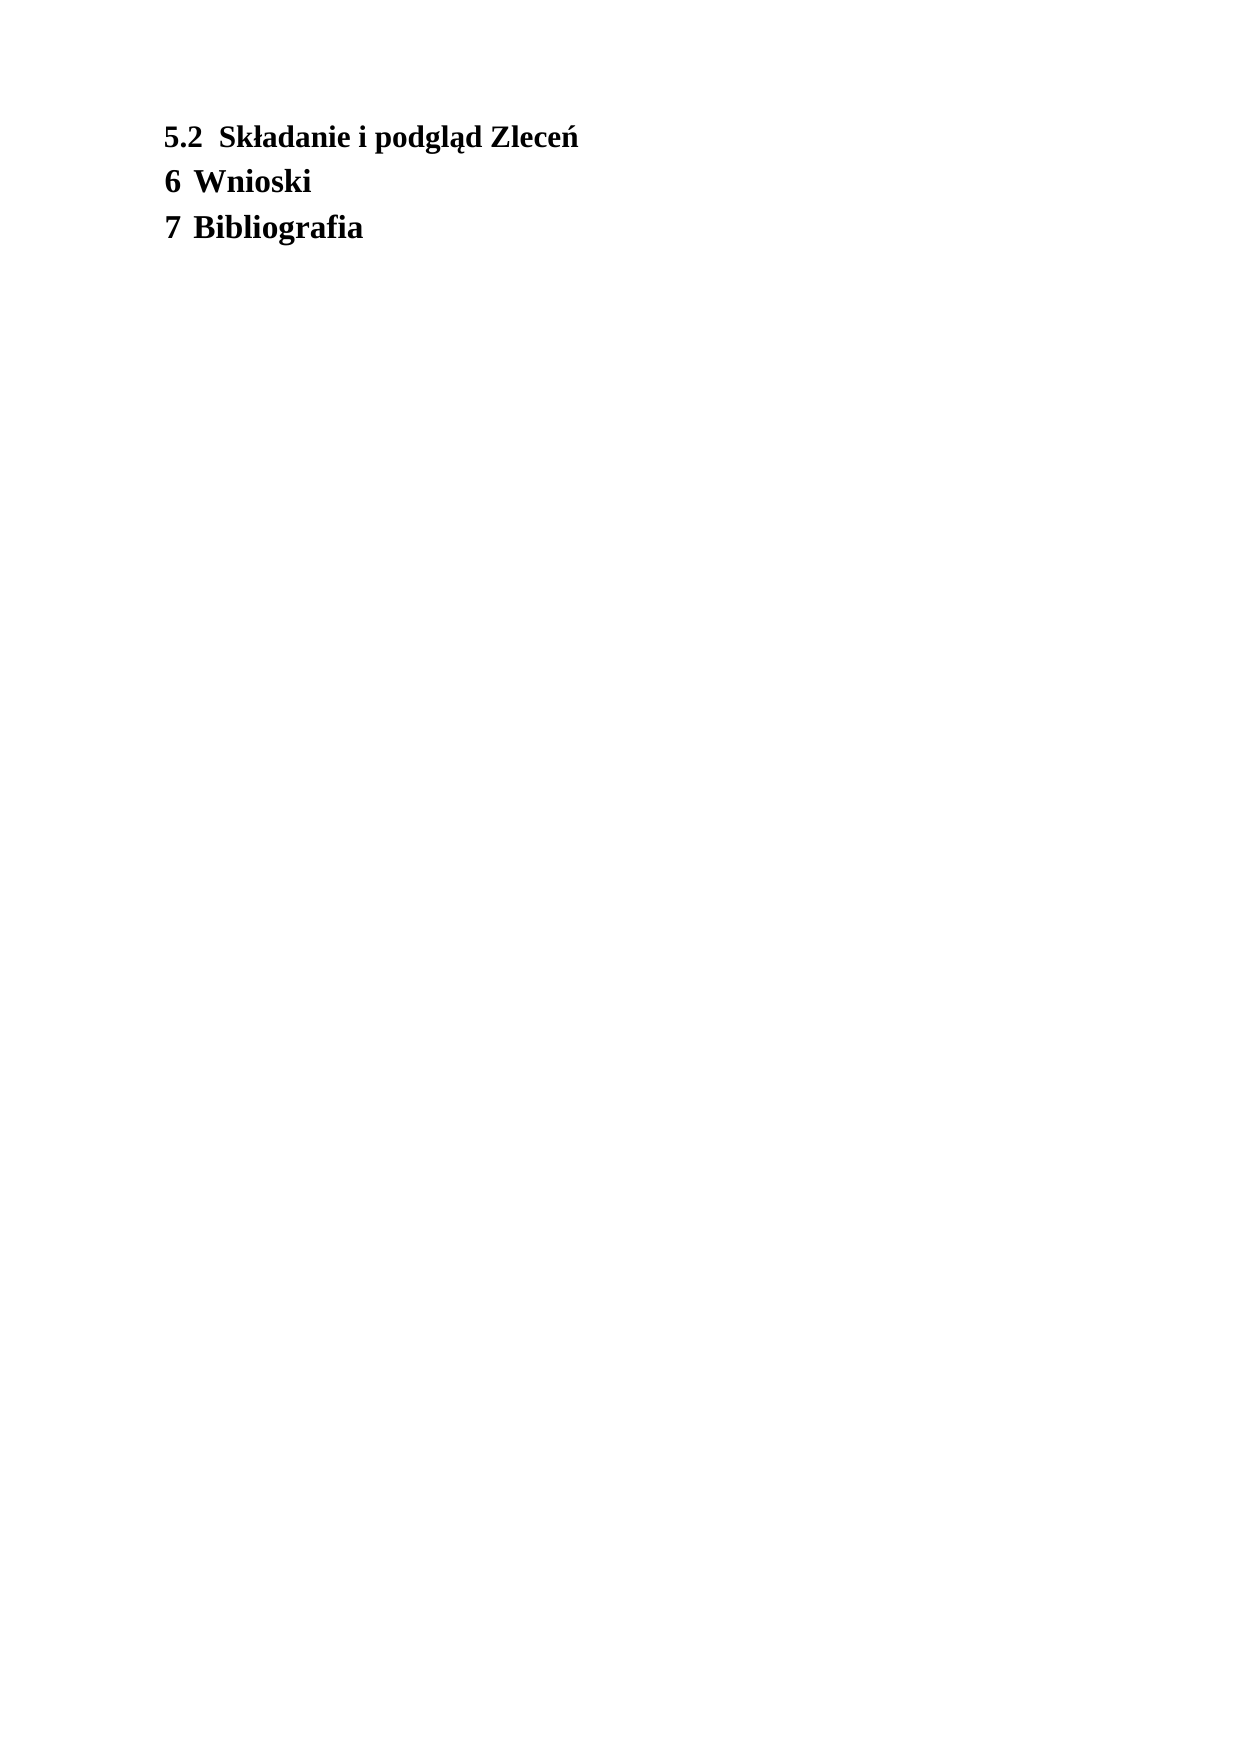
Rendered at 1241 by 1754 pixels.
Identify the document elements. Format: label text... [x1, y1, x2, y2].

list Wnioski [156, 161, 1122, 199]
list Składanie i podgląd Zleceń [156, 118, 1122, 154]
list Bibliografia [156, 207, 1122, 246]
